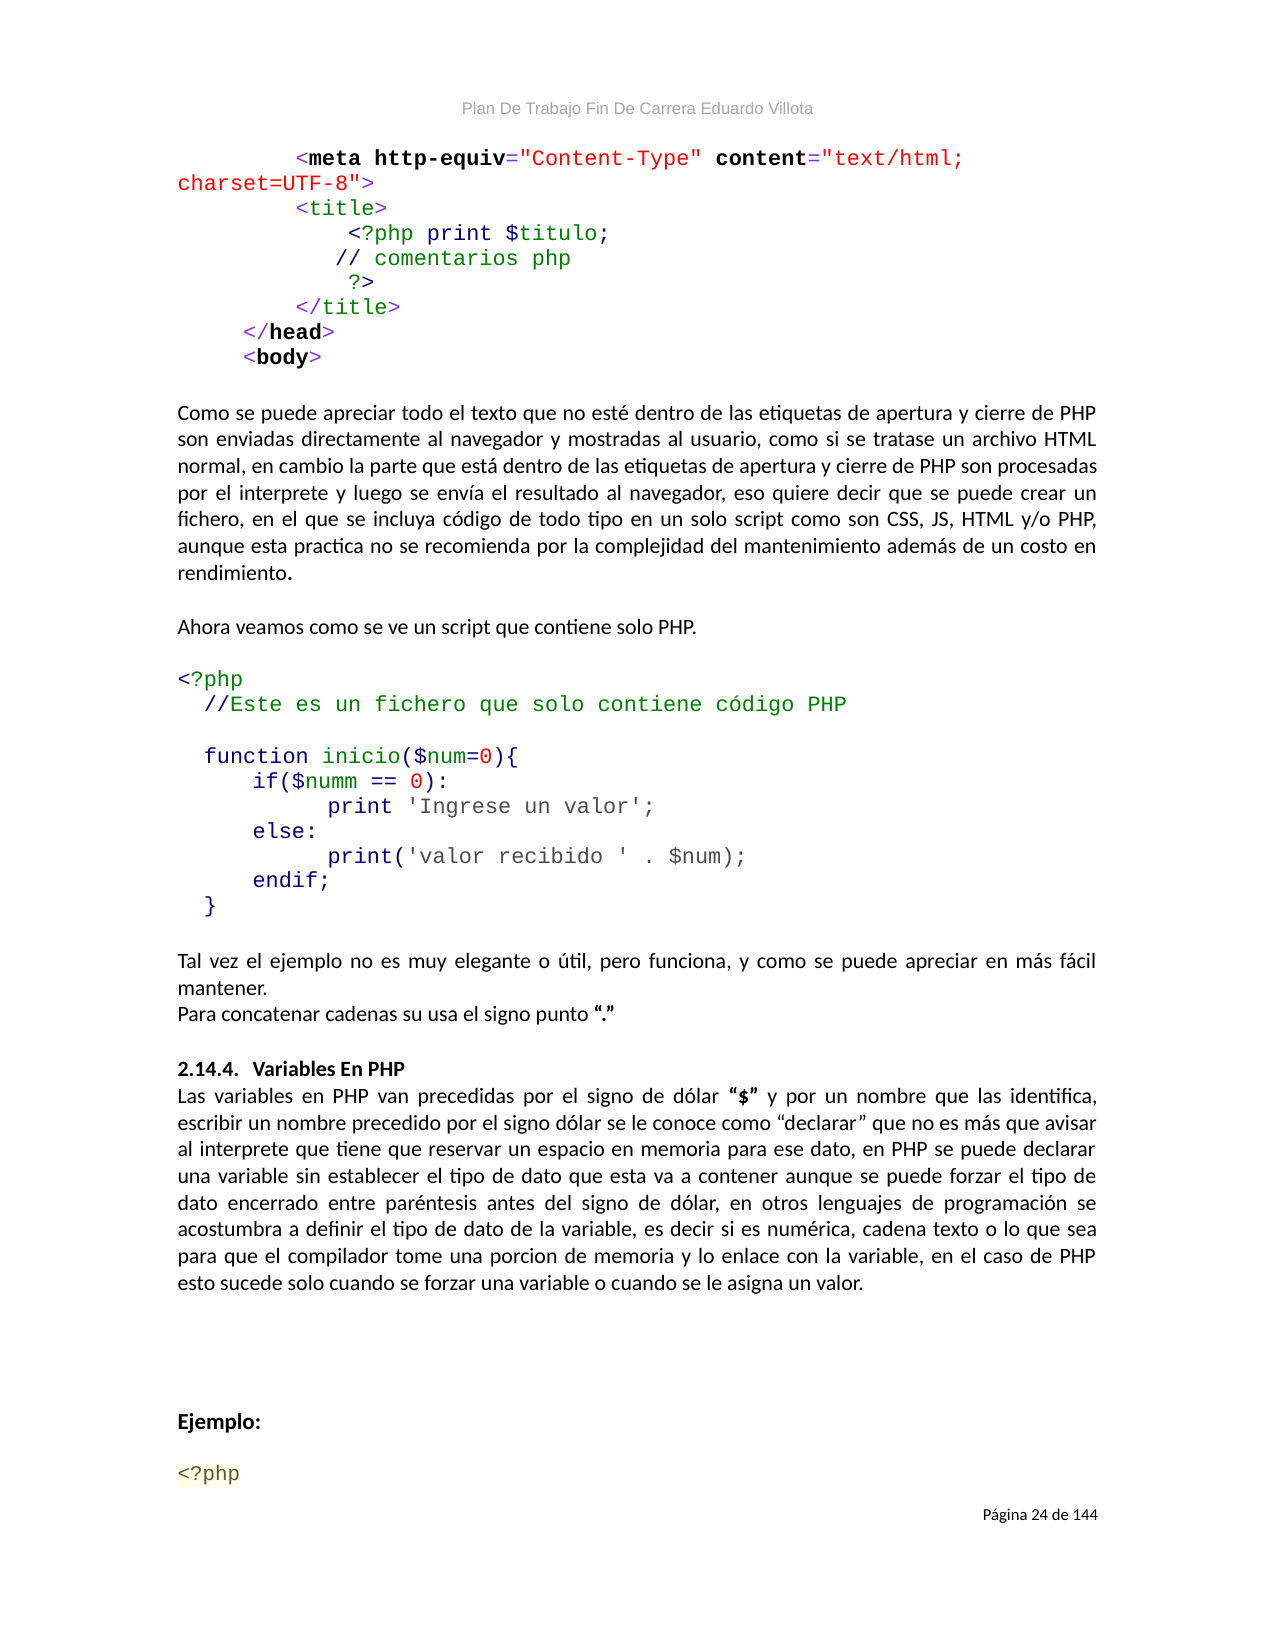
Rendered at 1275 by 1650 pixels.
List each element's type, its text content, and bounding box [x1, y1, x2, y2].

text //Este es un fichero que solo contiene código PHP [177, 693, 1098, 718]
text <?php print $titulo; [177, 222, 1098, 247]
text print('valor recibido ' . $num); [177, 845, 1098, 870]
text else: [177, 820, 1098, 845]
text <?php [177, 1463, 1098, 1487]
text if($numm == 0): [177, 771, 1098, 795]
text <title> [177, 197, 1098, 222]
text Tal vez el ejemplo no es muy elegante o útil, pero funciona, y como se puede apreciar en más fácil mantener. [177, 947, 1098, 1001]
text 2.14.4. Variables En PHP [177, 1055, 1098, 1082]
text Las variables en PHP van precedidas por el signo de dólar “$” y por un nombre que las identifica, escribir un nombre precedido por el signo dólar se le conoce como “declarar” que no es más que avisar al interprete que tiene que reservar un espacio en memoria para ese dato, en PHP se puede declarar una variable sin establecer el tipo de dato que esta va a contener aunque se puede forzar el tipo de dato encerrado entre paréntesis antes del signo de dólar, en otros lenguajes de programación se acostumbra a definir el tipo de dato de la variable, es decir si es numérica, cadena texto o lo que sea para que el compilador tome una porcion de memoria y lo enlace con la variable, en el caso de PHP esto sucede solo cuando se forzar una variable o cuando se le asigna un valor. [177, 1082, 1098, 1295]
text <?php [177, 668, 1098, 693]
text </title> [177, 296, 1098, 321]
text Ahora veamos como se ve un script que contiene solo PHP. [177, 613, 1098, 640]
text ?> [177, 272, 1098, 296]
text } [177, 894, 1098, 919]
text endif; [177, 870, 1098, 894]
text function inicio($num=0){ [177, 746, 1098, 771]
text print 'Ingrese un valor'; [177, 795, 1098, 820]
text Para concatenar cadenas su usa el signo punto “.” [177, 1001, 1098, 1027]
text Como se puede apreciar todo el texto que no esté dentro de las etiquetas de apertura y cierre de PHP son enviadas directamente al navegador y mostradas al usuario, como si se tratase un archivo HTML normal, en cambio la parte que está dentro de las etiquetas de apertura y cierre de PHP son procesadas por el interprete y luego se envía el resultado al navegador, eso quiere decir que se puede crear un fichero, en el que se incluya código de todo tipo en un solo script como son CSS, JS, HTML y/o PHP, aunque esta practica no se recomienda por la complejidad del mantenimiento además de un costo en rendimiento. [177, 399, 1098, 585]
text Ejemplo: [177, 1407, 1098, 1435]
text <body> [177, 346, 1098, 371]
text <meta http-equiv="Content-Type" content="text/html; charset=UTF-8"> [177, 148, 1098, 197]
text </head> [177, 321, 1098, 346]
text // comentarios php [177, 247, 1098, 272]
